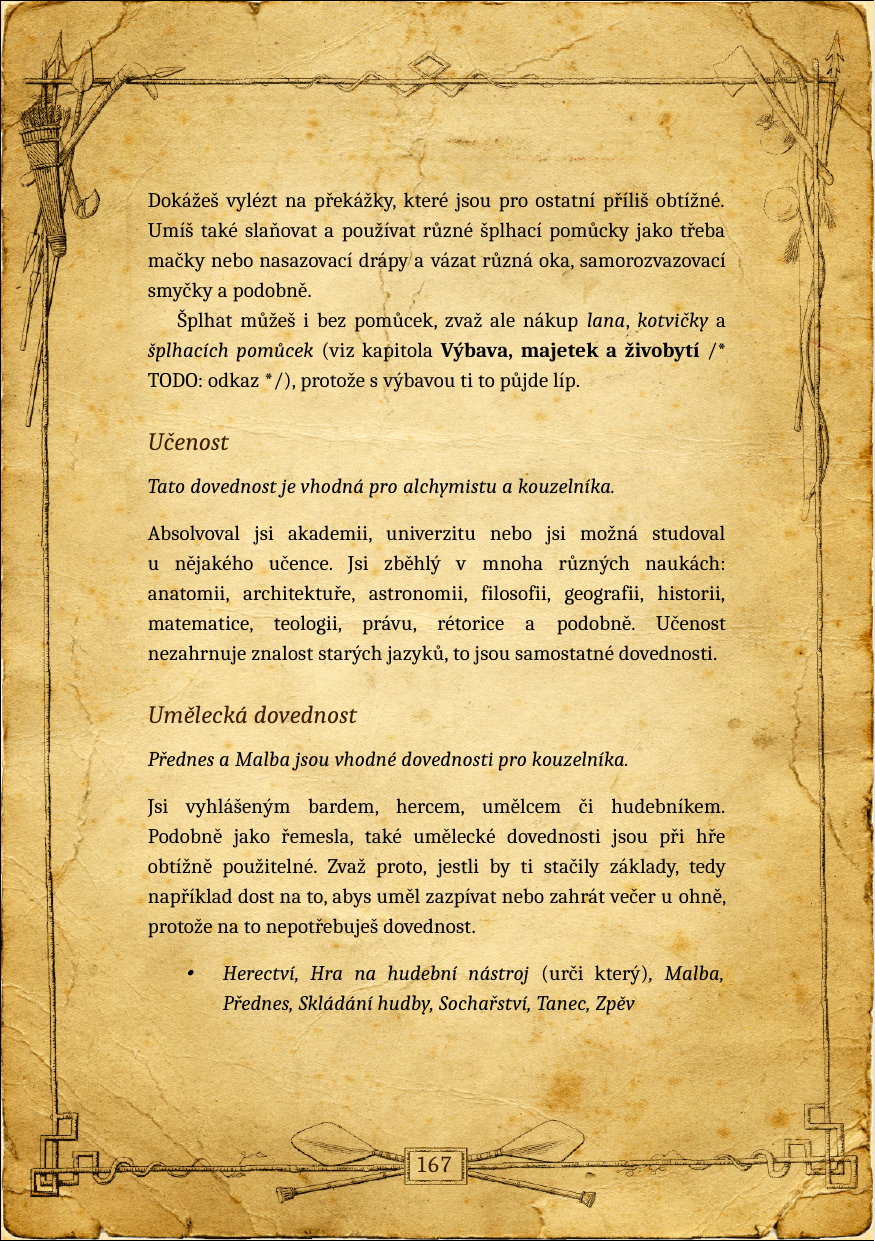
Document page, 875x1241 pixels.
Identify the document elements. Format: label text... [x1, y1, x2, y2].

picture [1, 1, 874, 1240]
text Jsi vyhlášeným bardem, hercem, umělcem či hudebníkem. Podobně jako řemesla, také umělecké dovednosti jsou při hře obtížně použitelné. Zvaž proto, jestli by ti stačily základy, tedy například dost na to, abys uměl zazpívat nebo zahrát večer u⁠ ohně, protože na to nepotřebuješ dovednost. [148, 795, 726, 938]
text Přednes a⁠ Malba jsou vhodné dovednosti pro kouzelníka. [148, 747, 726, 771]
text Absolvoval jsi akademii, univerzitu nebo jsi možná studoval u⁠ nějakého učence. Jsi zběhlý v⁠ mnoha různých naukách: anatomii, architektuře, astronomii, filosofii, geografii, historii, matematice, teologii, právu, rétorice a⁠ podobně. Učenost nezahrnuje znalost starých jazyků, to jsou samostatné dovednosti. [148, 522, 726, 665]
subtitle Umělecká dovednost [148, 701, 726, 729]
text Tato dovednost je vhodná pro alchymistu a⁠ kouzelníka. [148, 474, 726, 498]
subtitle Učenost [148, 428, 726, 457]
text Dokážeš vylézt na překážky, které jsou pro ostatní příliš obtížné. Umíš také slaňovat a⁠ používat různé šplhací pomůcky jako třeba mačky nebo nasazovací drápy a⁠ vázat různá oka, samorozvazovací smyčky a⁠ podobně. Šplhat můžeš i⁠ bez pomůcek, zvaž ale nákup lana, kotvičky a⁠ šplhacích pomůcek (viz kapitola Výbava, majetek a⁠ živobytí /* TODO: odkaz */), protože s⁠ výbavou ti to půjde líp. [148, 189, 726, 392]
list Herectví, Hra na hudební nástroj (urči který), Malba, Přednes, Skládání hudby, Sochařství, Tanec, Zpěv [185, 962, 726, 1016]
